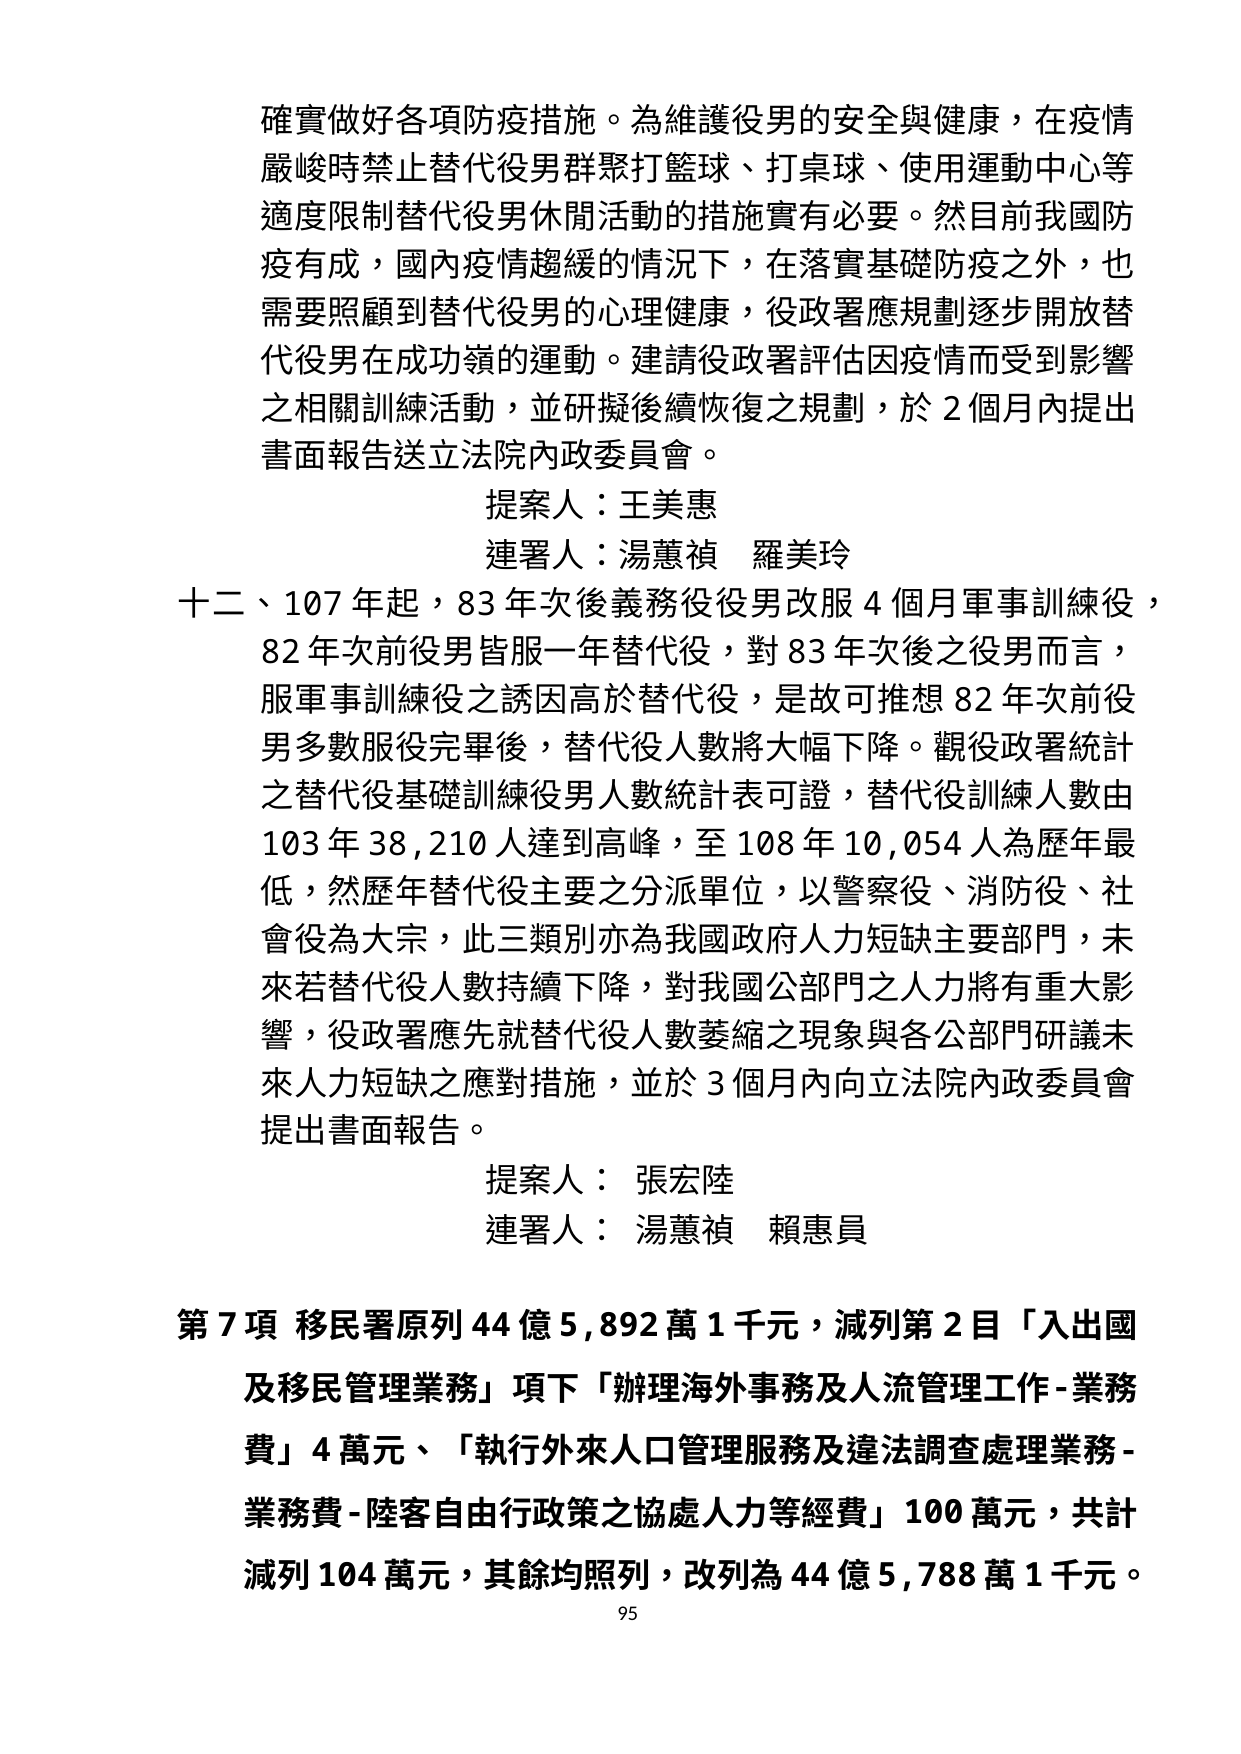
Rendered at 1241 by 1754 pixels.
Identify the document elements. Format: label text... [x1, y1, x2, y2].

text 第7項 移民署原列44億5,892萬1千元，減列第2目「入出國及移民管理業務」項下「辦理海外事務及人流管理工作-業務費」4萬元、「執行外來人口管理服務及違法調查處理業務-業務費-陸客自由行政策之協處人力等經費」100萬元，共計減列104萬元，其餘均照列，改列為44億5,788萬1千元。 [177, 1282, 1138, 1594]
text 連署人：湯蕙禎 羅美玲 [118, 527, 1138, 577]
text 連署人： 湯蕙禎 賴惠員 [118, 1202, 1138, 1252]
text 確實做好各項防疫措施。為維護役男的安全與健康，在疫情嚴峻時禁止替代役男群聚打籃球、打桌球、使用運動中心等適度限制替代役男休閒活動的措施實有必要。然目前我國防疫有成，國內疫情趨緩的情況下，在落實基礎防疫之外，也需要照顧到替代役男的心理健康，役政署應規劃逐步開放替代役男在成功嶺的運動。建請役政署評估因疫情而受到影響之相關訓練活動，並研擬後續恢復之規劃，於2個月內提出書面報告送立法院內政委員會。 [177, 94, 1137, 477]
text 提案人：王美惠 [118, 477, 1138, 527]
text 十二、107年起，83年次後義務役役男改服4個月軍事訓練役，82年次前役男皆服一年替代役，對83年次後之役男而言，服軍事訓練役之誘因高於替代役，是故可推想82年次前役男多數服役完畢後，替代役人數將大幅下降。觀役政署統計之替代役基礎訓練役男人數統計表可證，替代役訓練人數由103年38,210人達到高峰，至108年10,054人為歷年最低，然歷年替代役主要之分派單位，以警察役、消防役、社會役為大宗，此三類別亦為我國政府人力短缺主要部門，未來若替代役人數持續下降，對我國公部門之人力將有重大影響，役政署應先就替代役人數萎縮之現象與各公部門研議未來人力短缺之應對措施，並於3個月內向立法院內政委員會提出書面報告。 [177, 577, 1137, 1152]
text 提案人： 張宏陸 [118, 1152, 1138, 1202]
